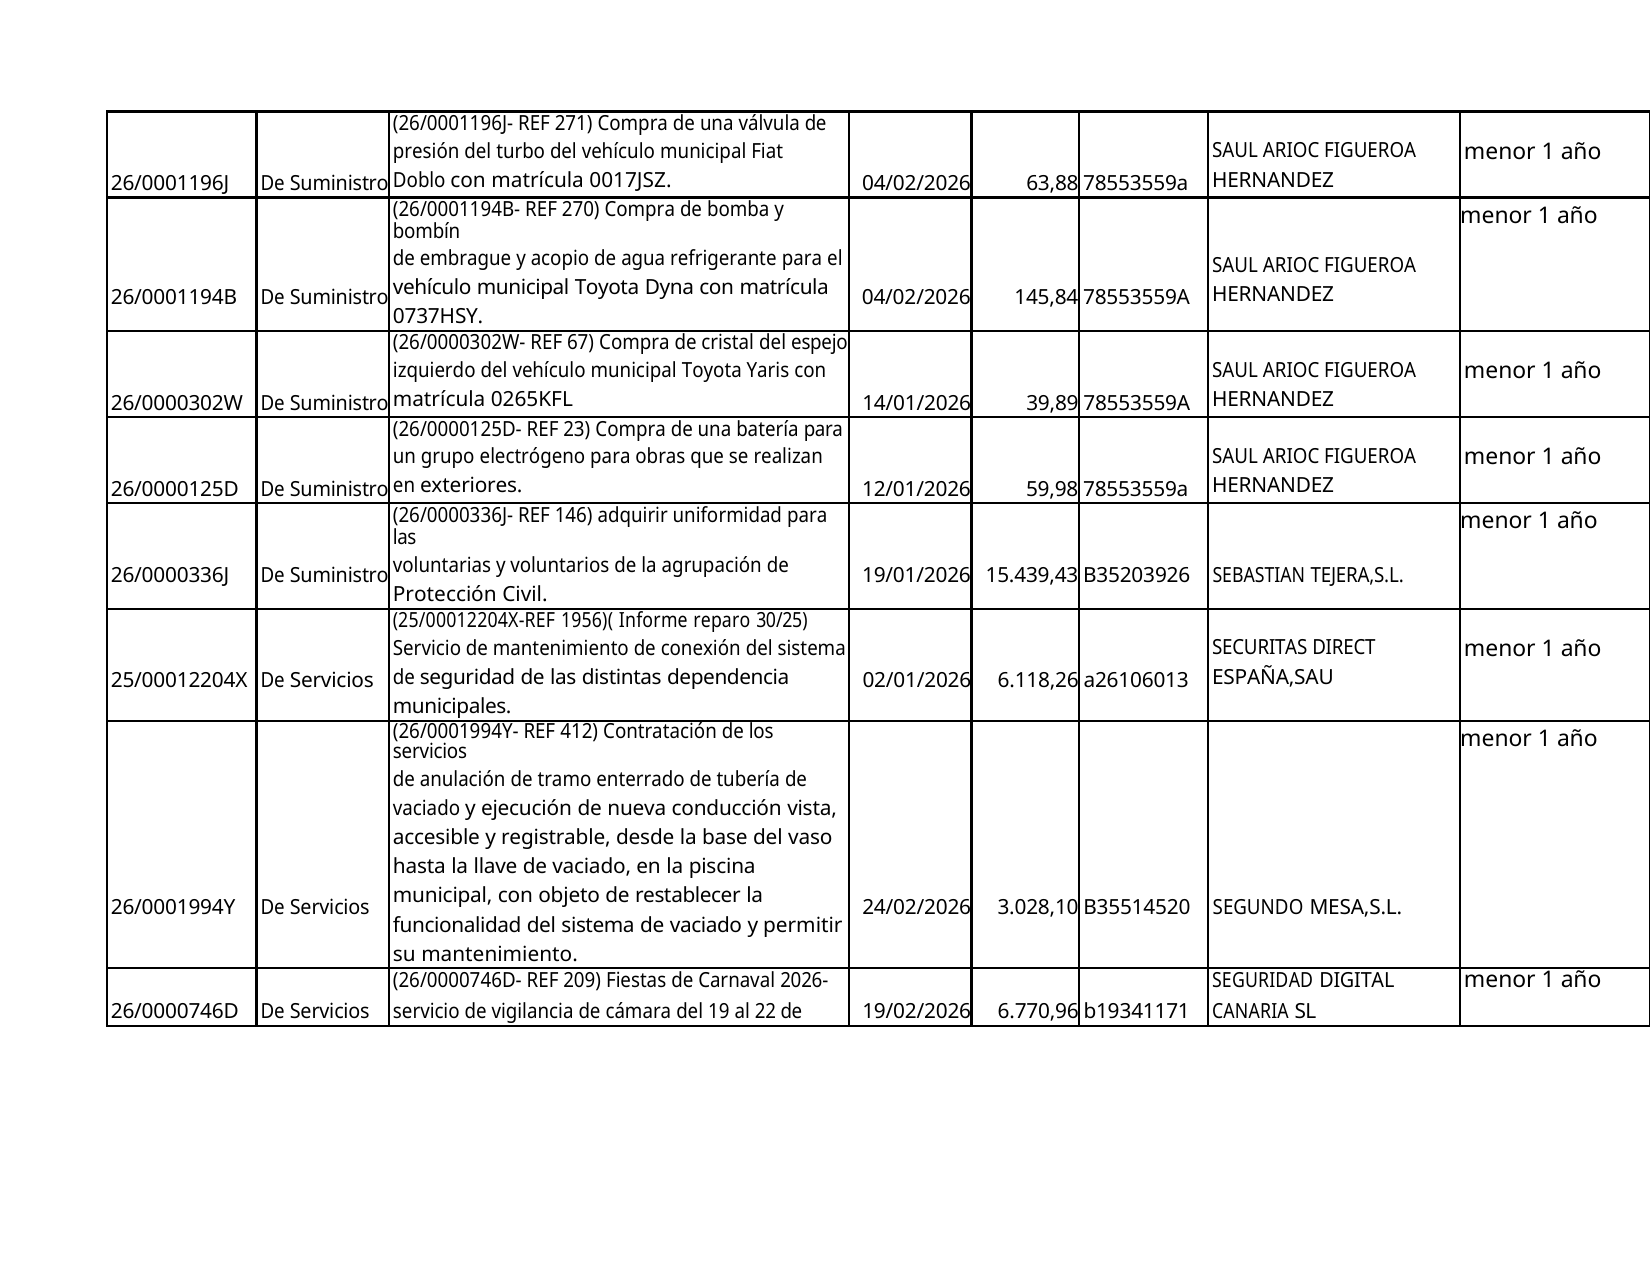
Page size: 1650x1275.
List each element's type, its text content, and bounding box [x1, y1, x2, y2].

table_cell (26/0001196J- REF 271) Compra de una válvula de presión del turbo del vehículo municipal Fiat Doblo con matrícula 0017JSZ. [390, 113, 848, 196]
table_cell 3.028,10 [973, 722, 1078, 967]
table_cell 04/02/2026 [850, 113, 970, 196]
table_cell b19341171 [1080, 969, 1207, 1024]
table_cell 26/0001194B [108, 199, 255, 330]
table_cell 14/01/2026 [850, 332, 970, 416]
table_cell (26/0000336J- REF 146) adquirir uniformidad para las voluntarias y voluntarios de la agrupación de Protección Civil. [390, 504, 848, 607]
table_cell 12/01/2026 [850, 418, 970, 502]
table_cell menor 1 año [1461, 199, 1649, 330]
table_cell a26106013 [1080, 610, 1207, 719]
table_cell De Servicios [258, 969, 388, 1024]
table_cell menor 1 año [1461, 969, 1649, 1024]
table_cell 78553559A [1080, 199, 1207, 330]
table_cell 78553559a [1080, 113, 1207, 196]
table_cell De Suministro [258, 418, 388, 502]
table_cell B35514520 [1080, 722, 1207, 967]
table_cell 26/0000125D [108, 418, 255, 502]
table_cell 26/0000336J [108, 504, 255, 607]
table_cell De Suministro [258, 332, 388, 416]
table_cell 78553559A [1080, 332, 1207, 416]
table_cell De Servicios [258, 722, 388, 967]
table_cell 59,98 [973, 418, 1078, 502]
table_cell SEBASTIAN TEJERA,S.L. [1209, 504, 1459, 607]
table_cell SAUL ARIOC FIGUEROA HERNANDEZ [1209, 113, 1459, 196]
table_cell (26/0001994Y- REF 412) Contratación de los servicios de anulación de tramo enterrado de tubería de vaciado y ejecución de nueva conducción vista, accesible y registrable, desde la base del vaso hasta la llave de vaciado, en la piscina municipal, con objeto de restablecer la funcionalidad del sistema de vaciado y permitir su mantenimiento. [390, 722, 848, 967]
table_cell 15.439,43 [973, 504, 1078, 607]
table_cell 19/02/2026 [850, 969, 970, 1024]
table_cell De Suministro [258, 113, 388, 196]
table_cell (25/00012204X-REF 1956)( Informe reparo 30/25) Servicio de mantenimiento de conexión del sistema de seguridad de las distintas dependencia municipales. [390, 610, 848, 719]
table_cell 6.118,26 [973, 610, 1078, 719]
table_cell 25/00012204X [108, 610, 255, 719]
table_cell (26/0000125D- REF 23) Compra de una batería para un grupo electrógeno para obras que se realizan en exteriores. [390, 418, 848, 502]
table_cell 145,84 [973, 199, 1078, 330]
table_cell 19/01/2026 [850, 504, 970, 607]
table_cell (26/0001194B- REF 270) Compra de bomba y bombín de embrague y acopio de agua refrigerante para el vehículo municipal Toyota Dyna con matrícula 0737HSY. [390, 199, 848, 330]
table_cell 63,88 [973, 113, 1078, 196]
table_cell 78553559a [1080, 418, 1207, 502]
table_cell De Servicios [258, 610, 388, 719]
table_cell SAUL ARIOC FIGUEROA HERNANDEZ [1209, 418, 1459, 502]
table_cell 26/0001196J [108, 113, 255, 196]
table_cell 24/02/2026 [850, 722, 970, 967]
table_cell De Suministro [258, 199, 388, 330]
table_cell De Suministro [258, 504, 388, 607]
table_cell menor 1 año [1461, 504, 1649, 607]
table_cell SAUL ARIOC FIGUEROA HERNANDEZ [1209, 332, 1459, 416]
table_cell 02/01/2026 [850, 610, 970, 719]
table_cell 39,89 [973, 332, 1078, 416]
table_cell (26/0000302W- REF 67) Compra de cristal del espejo izquierdo del vehículo municipal Toyota Yaris con matrícula 0265KFL [390, 332, 848, 416]
table_cell SEGUNDO MESA,S.L. [1209, 722, 1459, 967]
table_cell menor 1 año [1461, 113, 1649, 196]
table_cell menor 1 año [1461, 332, 1649, 416]
table_cell SECURITAS DIRECT ESPAÑA,SAU [1209, 610, 1459, 719]
table_cell SEGURIDAD DIGITAL CANARIA SL [1209, 969, 1459, 1024]
table_cell 04/02/2026 [850, 199, 970, 330]
table_cell B35203926 [1080, 504, 1207, 607]
table_cell menor 1 año [1461, 610, 1649, 719]
table_cell (26/0000746D- REF 209) Fiestas de Carnaval 2026- servicio de vigilancia de cámara del 19 al 22 de [390, 969, 848, 1024]
table_cell 26/0000302W [108, 332, 255, 416]
table_cell 26/0000746D [108, 969, 255, 1024]
table_cell menor 1 año [1461, 722, 1649, 967]
table_cell 26/0001994Y [108, 722, 255, 967]
table_cell 6.770,96 [973, 969, 1078, 1024]
table_cell SAUL ARIOC FIGUEROA HERNANDEZ [1209, 199, 1459, 330]
table_cell menor 1 año [1461, 418, 1649, 502]
